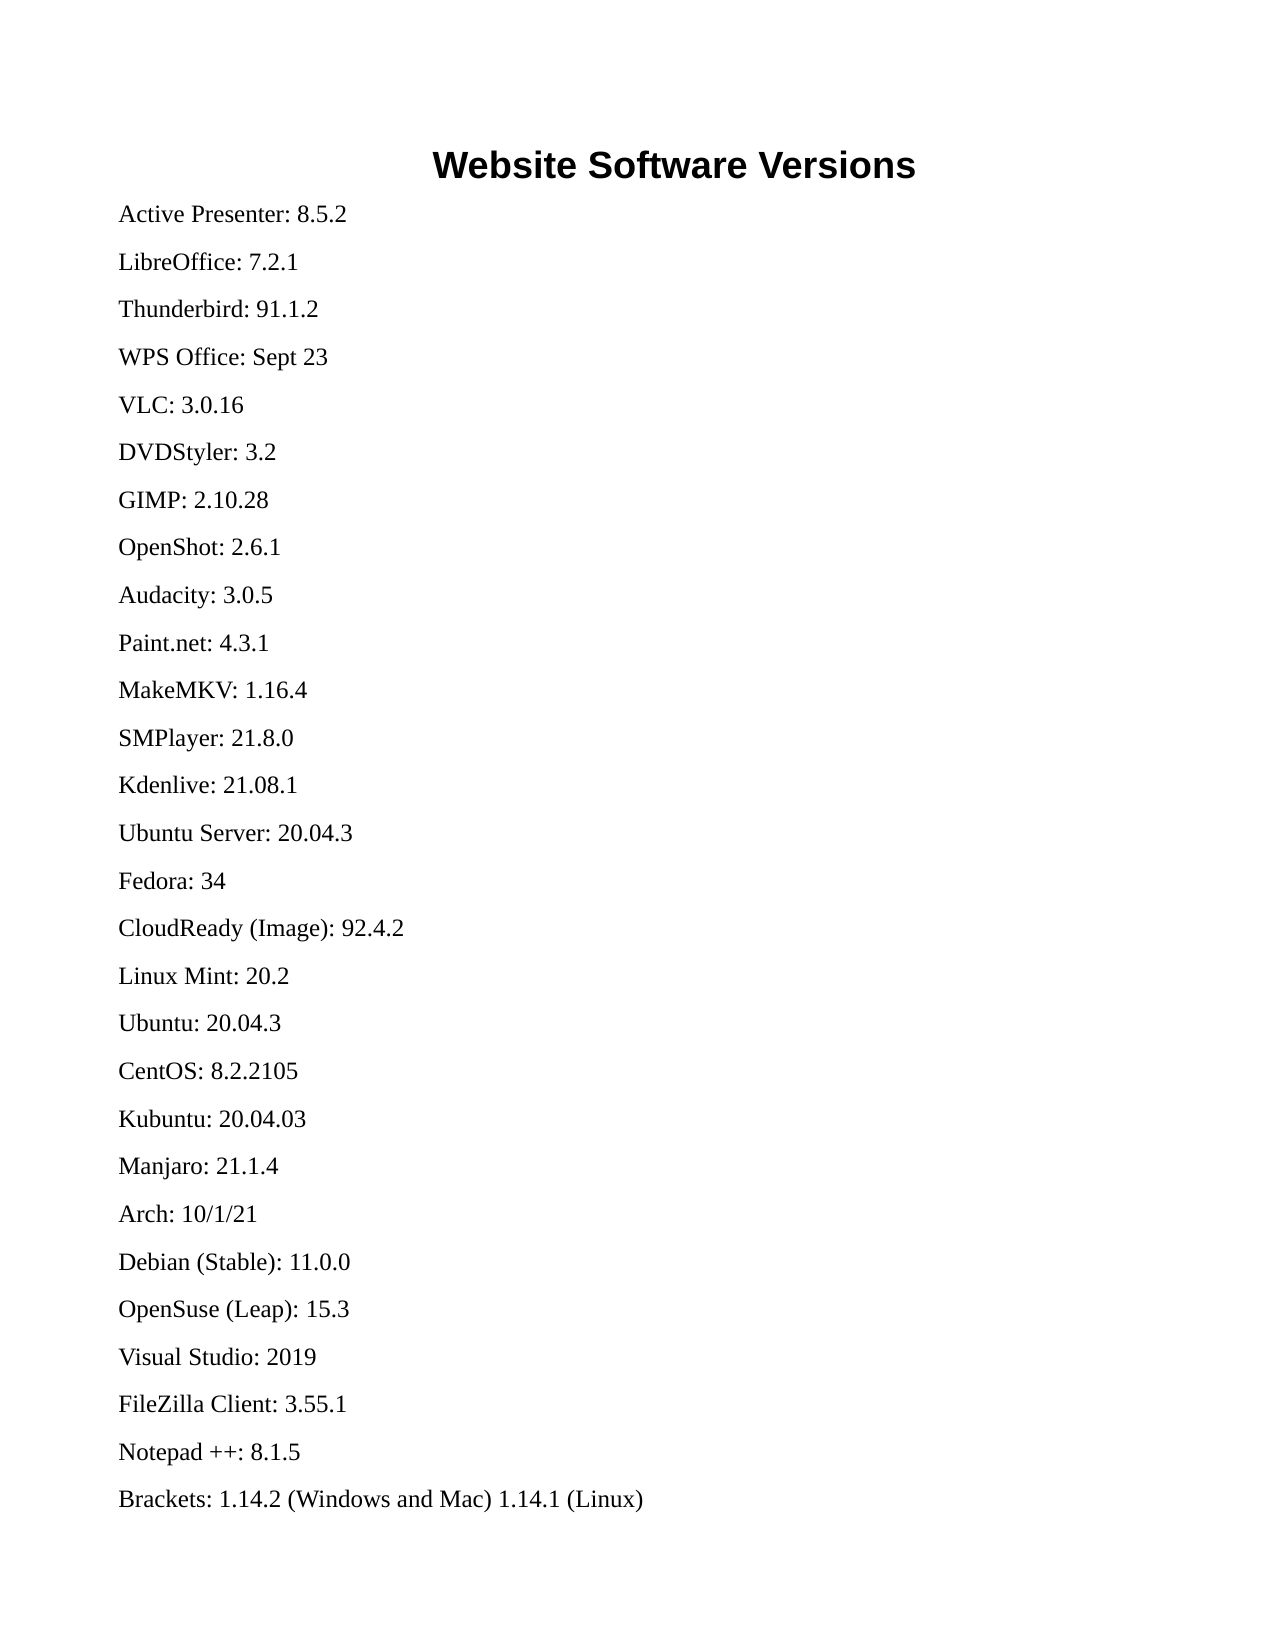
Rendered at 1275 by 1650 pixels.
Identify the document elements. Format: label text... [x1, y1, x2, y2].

text Ubuntu: 20.04.3 [118, 1008, 1157, 1037]
text Paint.net: 4.3.1 [118, 628, 1157, 656]
text LibreOffice: 7.2.1 [118, 247, 1157, 276]
text VLC: 3.0.16 [118, 390, 1157, 418]
text OpenSuse (Leap): 15.3 [118, 1294, 1157, 1323]
text CloudReady (Image): 92.4.2 [118, 913, 1157, 942]
text SMPlayer: 21.8.0 [118, 723, 1157, 752]
text WPS Office: Sept 23 [118, 342, 1157, 371]
text CentOS: 8.2.2105 [118, 1056, 1157, 1085]
text Arch: 10/1/21 [118, 1199, 1157, 1228]
text Active Presenter: 8.5.2 [118, 199, 1157, 228]
text Kdenlive: 21.08.1 [118, 771, 1157, 799]
text Manjaro: 21.1.4 [118, 1151, 1157, 1180]
text MakeMKV: 1.16.4 [118, 675, 1157, 704]
text DVDStyler: 3.2 [118, 437, 1157, 466]
text Debian (Stable): 11.0.0 [118, 1247, 1157, 1275]
text Thunderbird: 91.1.2 [118, 294, 1157, 323]
text GIMP: 2.10.28 [118, 485, 1157, 514]
text Kubuntu: 20.04.03 [118, 1104, 1157, 1132]
text Audacity: 3.0.5 [118, 580, 1157, 609]
text Ubuntu Server: 20.04.3 [118, 818, 1157, 847]
text Linux Mint: 20.2 [118, 961, 1157, 990]
subtitle Website Software Versions [118, 143, 1157, 187]
text Visual Studio: 2019 [118, 1342, 1157, 1371]
text OpenShot: 2.6.1 [118, 532, 1157, 561]
text FileZilla Client: 3.55.1 [118, 1389, 1157, 1418]
text Fedora: 34 [118, 866, 1157, 894]
text Brackets: 1.14.2 (Windows and Mac) 1.14.1 (Linux) [118, 1484, 1157, 1513]
text Notepad ++: 8.1.5 [118, 1437, 1157, 1466]
